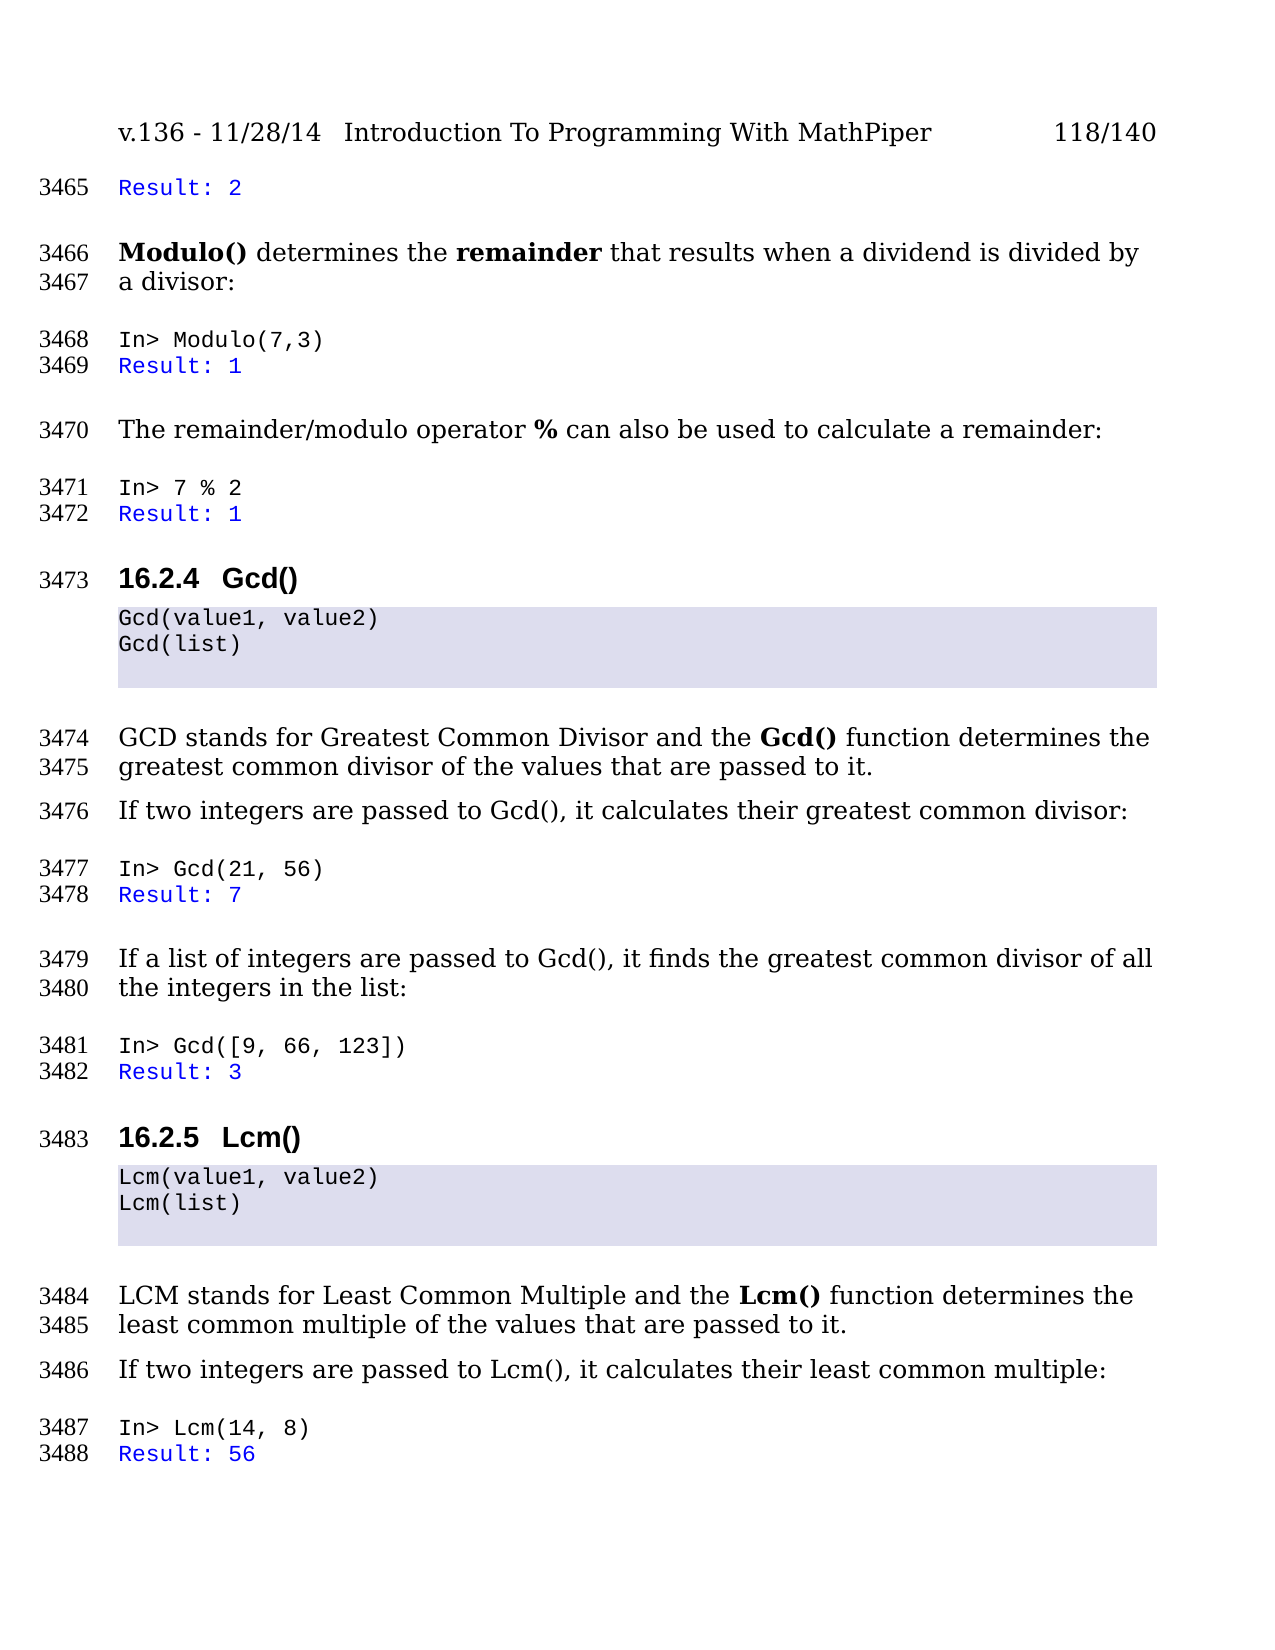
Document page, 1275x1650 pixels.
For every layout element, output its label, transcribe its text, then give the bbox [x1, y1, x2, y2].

text Result: 1 [118, 502, 1157, 528]
text In> 7 % 2 [118, 476, 1157, 502]
text If a list of integers are passed to Gcd(), it finds the greatest common divisor of all the integers in the list: [118, 944, 1157, 1003]
text The remainder/modulo operator % can also be used to calculate a remainder: [118, 415, 1157, 444]
text Result: 56 [118, 1442, 1157, 1468]
table_header Gcd(value1, value2) Gcd(list) [118, 607, 1157, 688]
table_header Lcm(value1, value2) Lcm(list) [118, 1165, 1157, 1246]
text In> Gcd([9, 66, 123]) [118, 1035, 1157, 1061]
text Modulo() determines the remainder that results when a dividend is divided by a divisor: [118, 238, 1157, 296]
subtitle Gcd() [118, 561, 1157, 595]
text Result: 2 [118, 177, 1157, 203]
text Result: 3 [118, 1061, 1157, 1087]
text If two integers are passed to Gcd(), it calculates their greatest common divisor: [118, 796, 1157, 826]
text In> Modulo(7,3) [118, 328, 1157, 354]
text In> Gcd(21, 56) [118, 858, 1157, 883]
text Result: 7 [118, 883, 1157, 909]
text In> Lcm(14, 8) [118, 1416, 1157, 1442]
text Result: 1 [118, 354, 1157, 380]
text LCM stands for Least Common Multiple and the Lcm() function determines the least common multiple of the values that are passed to it. [118, 1281, 1157, 1340]
text If two integers are passed to Lcm(), it calculates their least common multiple: [118, 1355, 1157, 1384]
subtitle Lcm() [118, 1119, 1157, 1153]
text GCD stands for Greatest Common Divisor and the Gcd() function determines the greatest common divisor of the values that are passed to it. [118, 723, 1157, 781]
